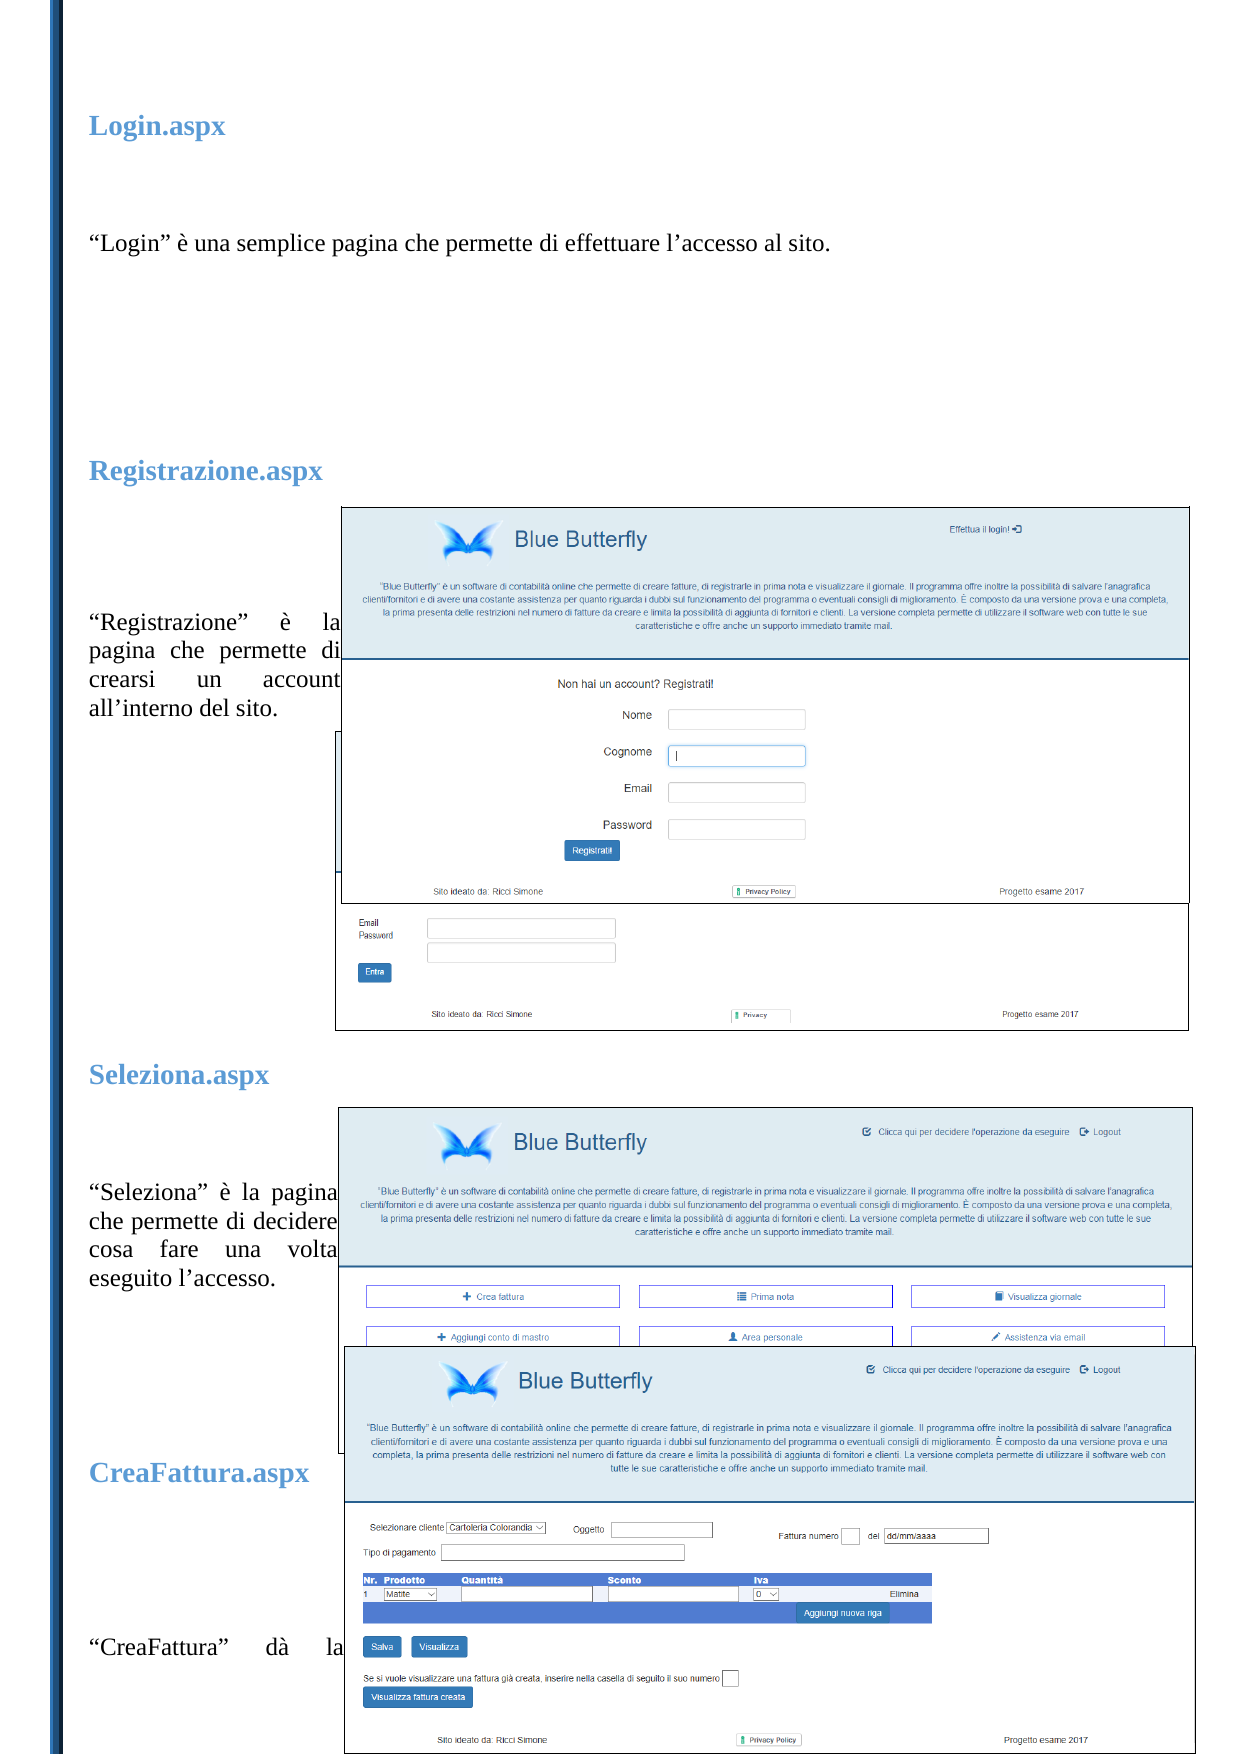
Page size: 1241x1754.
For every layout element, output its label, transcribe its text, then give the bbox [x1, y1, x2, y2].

text Seleziona.aspx [89, 1057, 1151, 1091]
text “Login” è una semplice pagina che permette di effettuare l’accesso al sito. [89, 228, 1151, 257]
text “CreaFattura” dà la [89, 1632, 344, 1661]
text CreaFattura.aspx [89, 1455, 344, 1488]
text Login.aspx [89, 108, 1151, 142]
text “Seleziona” è la pagina che permette di decidere cosa fare una volta eseguito l’accesso. [89, 1177, 338, 1292]
text “Registrazione” è la pagina che permette di crearsi un account all’interno del sito. [89, 607, 341, 722]
text Registrazione.aspx [89, 453, 1151, 487]
